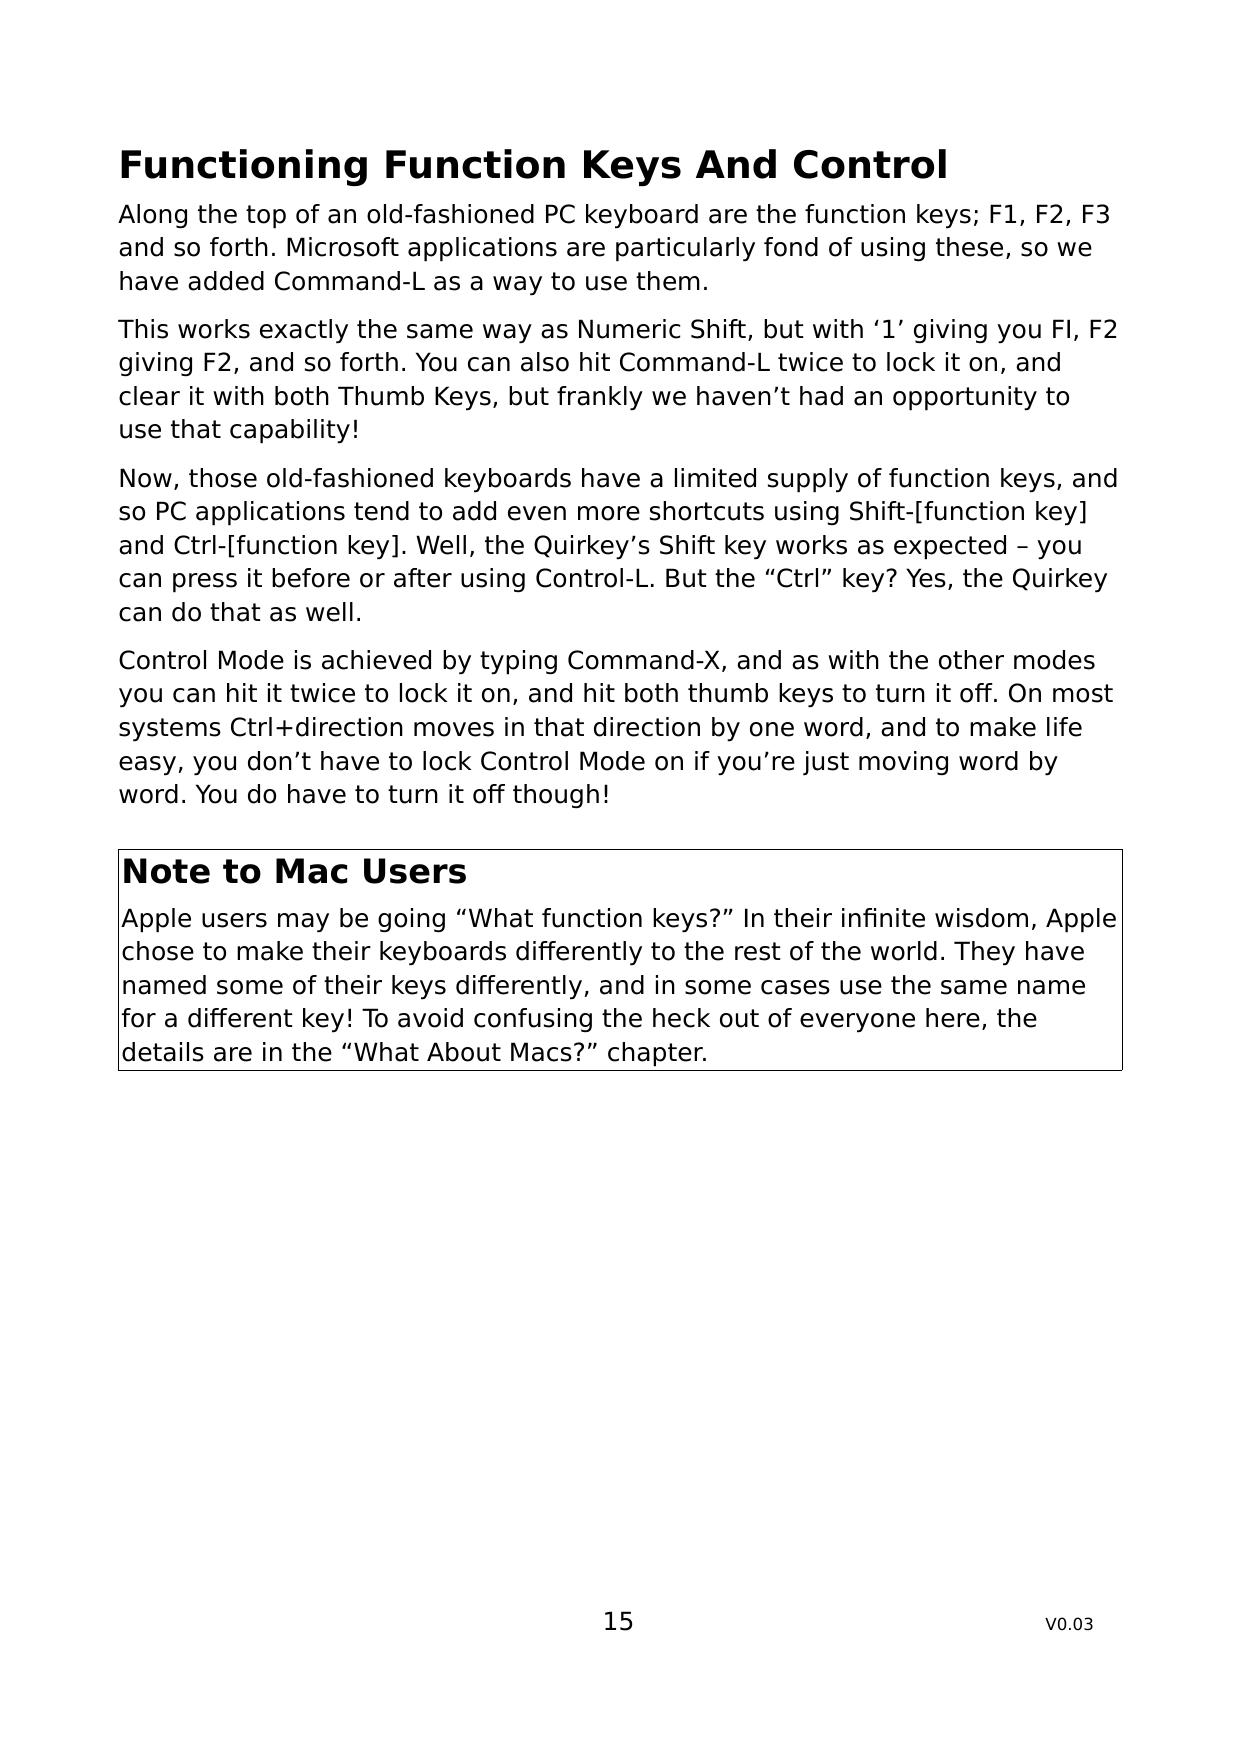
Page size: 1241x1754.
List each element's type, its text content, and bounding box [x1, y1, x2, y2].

text This works exactly the same way as Numeric Shift, but with ‘1’ giving you FI, F2 giving F2, and so forth. You can also hit Command-L twice to lock it on, and clear it with both Thumb Keys, but frankly we haven’t had an opportunity to use that capability! [118, 315, 1122, 445]
text Control Mode is achieved by typing Command-X, and as with the other modes you can hit it twice to lock it on, and hit both thumb keys to turn it off. On most systems Ctrl+direction moves in that direction by one word, and to make life easy, you don’t have to lock Control Mode on if you’re just moving word by word. You do have to turn it off though! [118, 646, 1122, 809]
subtitle Functioning Function Keys And Control [118, 143, 1122, 187]
subtitle Note to Mac Users [119, 850, 1122, 891]
text Now, those old-fashioned keyboards have a limited supply of function keys, and so PC applications tend to add even more shortcuts using Shift-[function key] and Ctrl-[function key]. Well, the Quirkey’s Shift key works as expected – you can press it before or after using Control-L. But the “Ctrl” key? Yes, the Quirkey can do that as well. [118, 464, 1122, 627]
text Apple users may be going “What function keys?” In their infinite wisdom, Apple chose to make their keyboards differently to the rest of the world. They have named some of their keys differently, and in some cases use the same name for a different key! To avoid confusing the heck out of everyone here, the details are in the “What About Macs?” chapter. [119, 901, 1122, 1070]
text Along the top of an old-fashioned PC keyboard are the function keys; F1, F2, F3 and so forth. Microsoft applications are particularly fond of using these, so we have added Command-L as a way to use them. [118, 200, 1122, 296]
